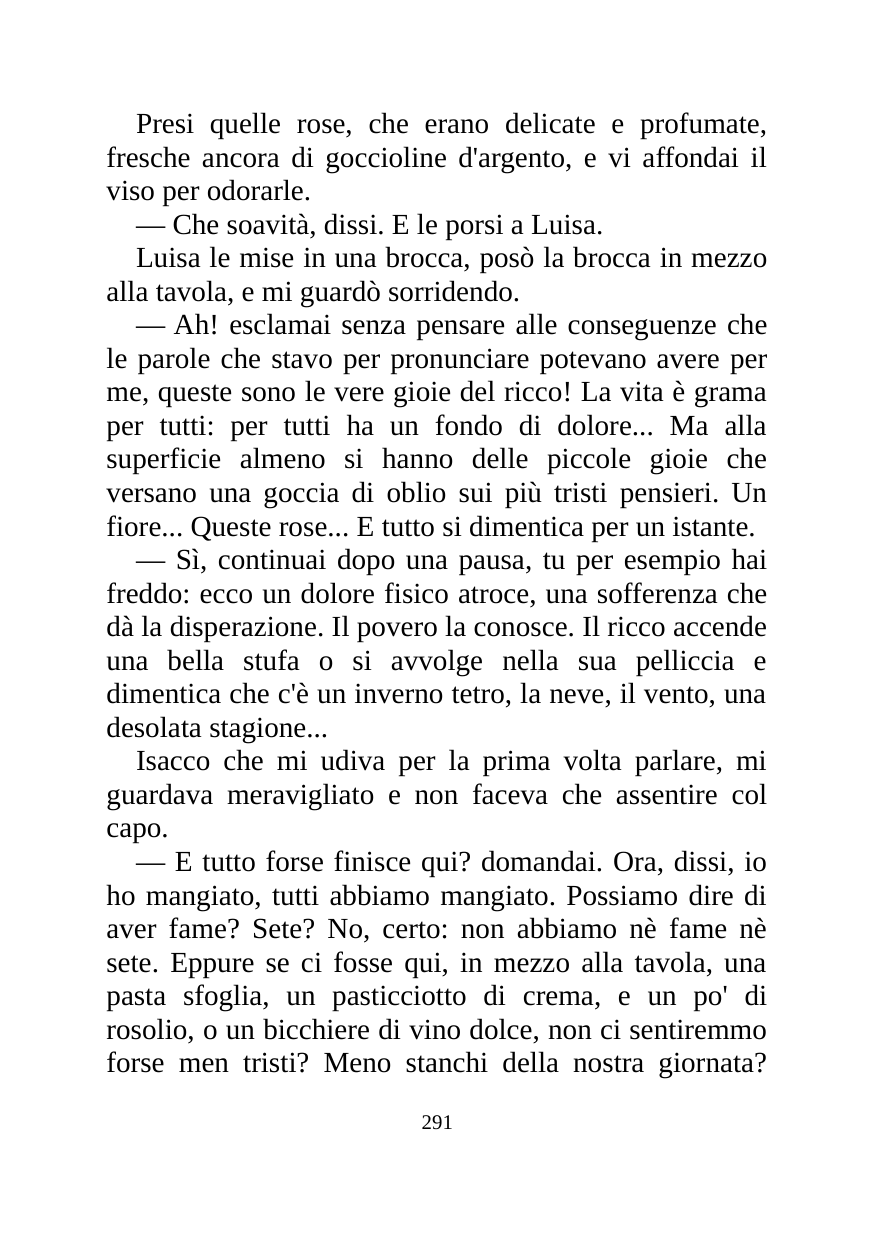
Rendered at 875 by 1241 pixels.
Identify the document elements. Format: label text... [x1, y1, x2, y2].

text — Ah! esclamai senza pensare alle conseguenze che le parole che stavo per pronunciare potevano avere per me, queste sono le vere gioie del ricco! La vita è grama per tutti: per tutti ha un fondo di dolore... Ma alla superficie almeno si hanno delle piccole gioie che versano una goccia di oblio sui più tristi pensieri. Un fiore... Queste rose... E tutto si dimentica per un istante. [106, 307, 768, 542]
text — E tutto forse finisce qui? domandai. Ora, dissi, io ho mangiato, tutti abbiamo mangiato. Possiamo dire di aver fame? Sete? No, certo: non abbiamo nè fame nè sete. Eppure se ci fosse qui, in mezzo alla tavola, una pasta sfoglia, un pasticciotto di crema, e un po' di rosolio, o un bicchiere di vino dolce, non ci sentiremmo forse men tristi? Meno stanchi della nostra giornata? [106, 844, 768, 1079]
text — Che soavità, dissi. E le porsi a Luisa. [106, 207, 768, 240]
text — Sì, continuai dopo una pausa, tu per esempio hai freddo: ecco un dolore fisico atroce, una sofferenza che dà la disperazione. Il povero la conosce. Il ricco accende una bella stufa o si avvolge nella sua pelliccia e dimentica che c'è un inverno tetro, la neve, il vento, una desolata stagione... [106, 542, 768, 743]
text Isacco che mi udiva per la prima volta parlare, mi guardava meravigliato e non faceva che assentire col capo. [106, 743, 768, 844]
text Luisa le mise in una brocca, posò la brocca in mezzo alla tavola, e mi guardò sorridendo. [106, 240, 768, 307]
text Presi quelle rose, che erano delicate e profumate, fresche ancora di goccioline d'argento, e vi affondai il viso per odorarle. [106, 106, 768, 207]
